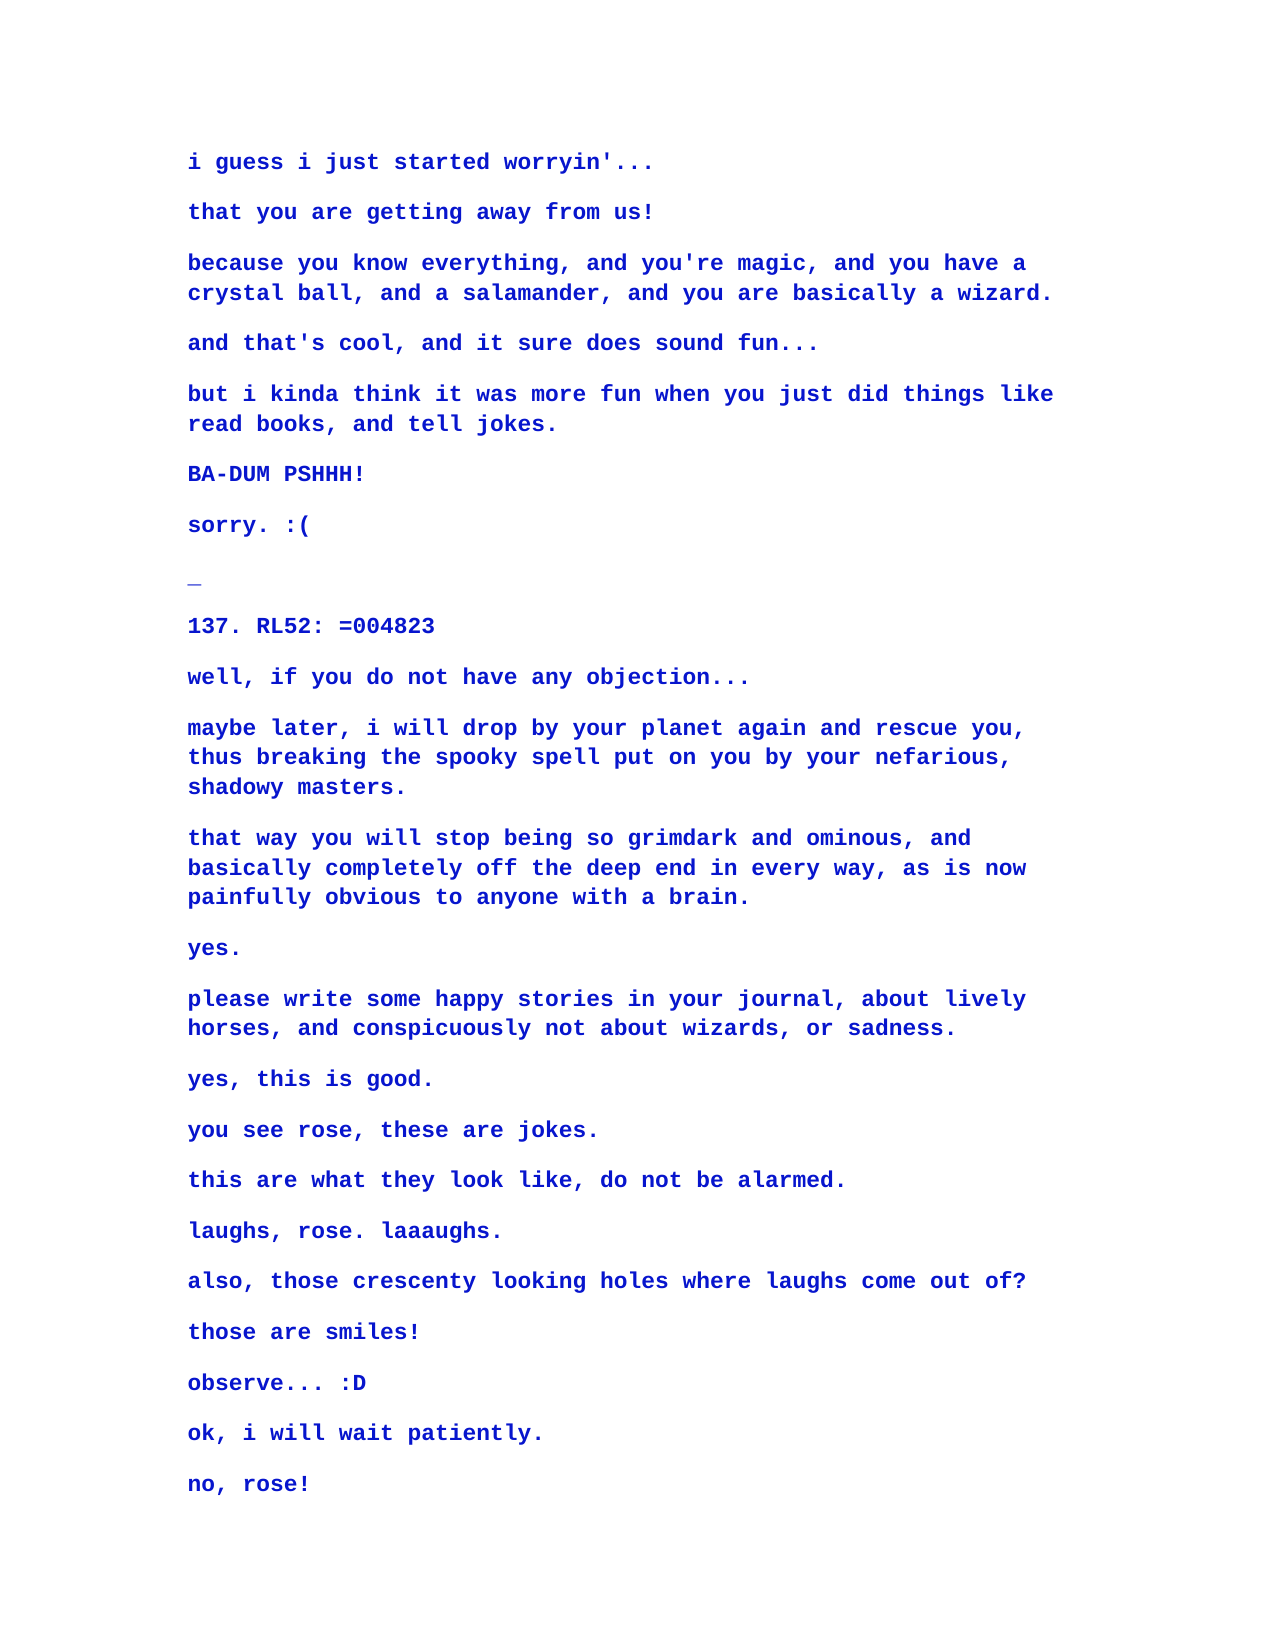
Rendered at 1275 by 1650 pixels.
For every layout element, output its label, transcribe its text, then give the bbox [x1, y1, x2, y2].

text i guess i just started worryin'... [187, 150, 1087, 176]
text those are smiles! [187, 1320, 1087, 1346]
text BA-DUM PSHHH! [187, 463, 1087, 489]
text observe... :D [187, 1371, 1087, 1397]
text _ [187, 564, 1087, 590]
text well, if you do not have any objection... [187, 665, 1087, 691]
text please write some happy stories in your journal, about lively horses, and conspicuously not about wizards, or sadness. [187, 987, 1087, 1043]
text yes, this is good. [187, 1067, 1087, 1093]
text no, rose! [187, 1472, 1087, 1498]
text that way you will stop being so grimdark and ominous, and basically completely off the deep end in every way, as is now painfully obvious to anyone with a brain. [187, 826, 1087, 912]
text that you are getting away from us! [187, 201, 1087, 227]
text laughs, rose. laaaughs. [187, 1219, 1087, 1245]
text maybe later, i will drop by your planet again and rescue you, thus breaking the spooky spell put on you by your nefarious, shadowy masters. [187, 716, 1087, 801]
text yes. [187, 936, 1087, 962]
text also, those crescenty looking holes where laughs come out of? [187, 1270, 1087, 1296]
text and that's cool, and it sure does sound fun... [187, 332, 1087, 358]
text this are what they look like, do not be alarmed. [187, 1168, 1087, 1194]
text but i kinda think it was more fun when you just did things like read books, and tell jokes. [187, 382, 1087, 438]
text 137. RL52: =004823 [187, 614, 1087, 641]
text you see rose, these are jokes. [187, 1118, 1087, 1144]
text because you know everything, and you're magic, and you have a crystal ball, and a salamander, and you are basically a wizard. [187, 251, 1087, 307]
text sorry. :( [187, 513, 1087, 539]
text ok, i will wait patiently. [187, 1422, 1087, 1448]
